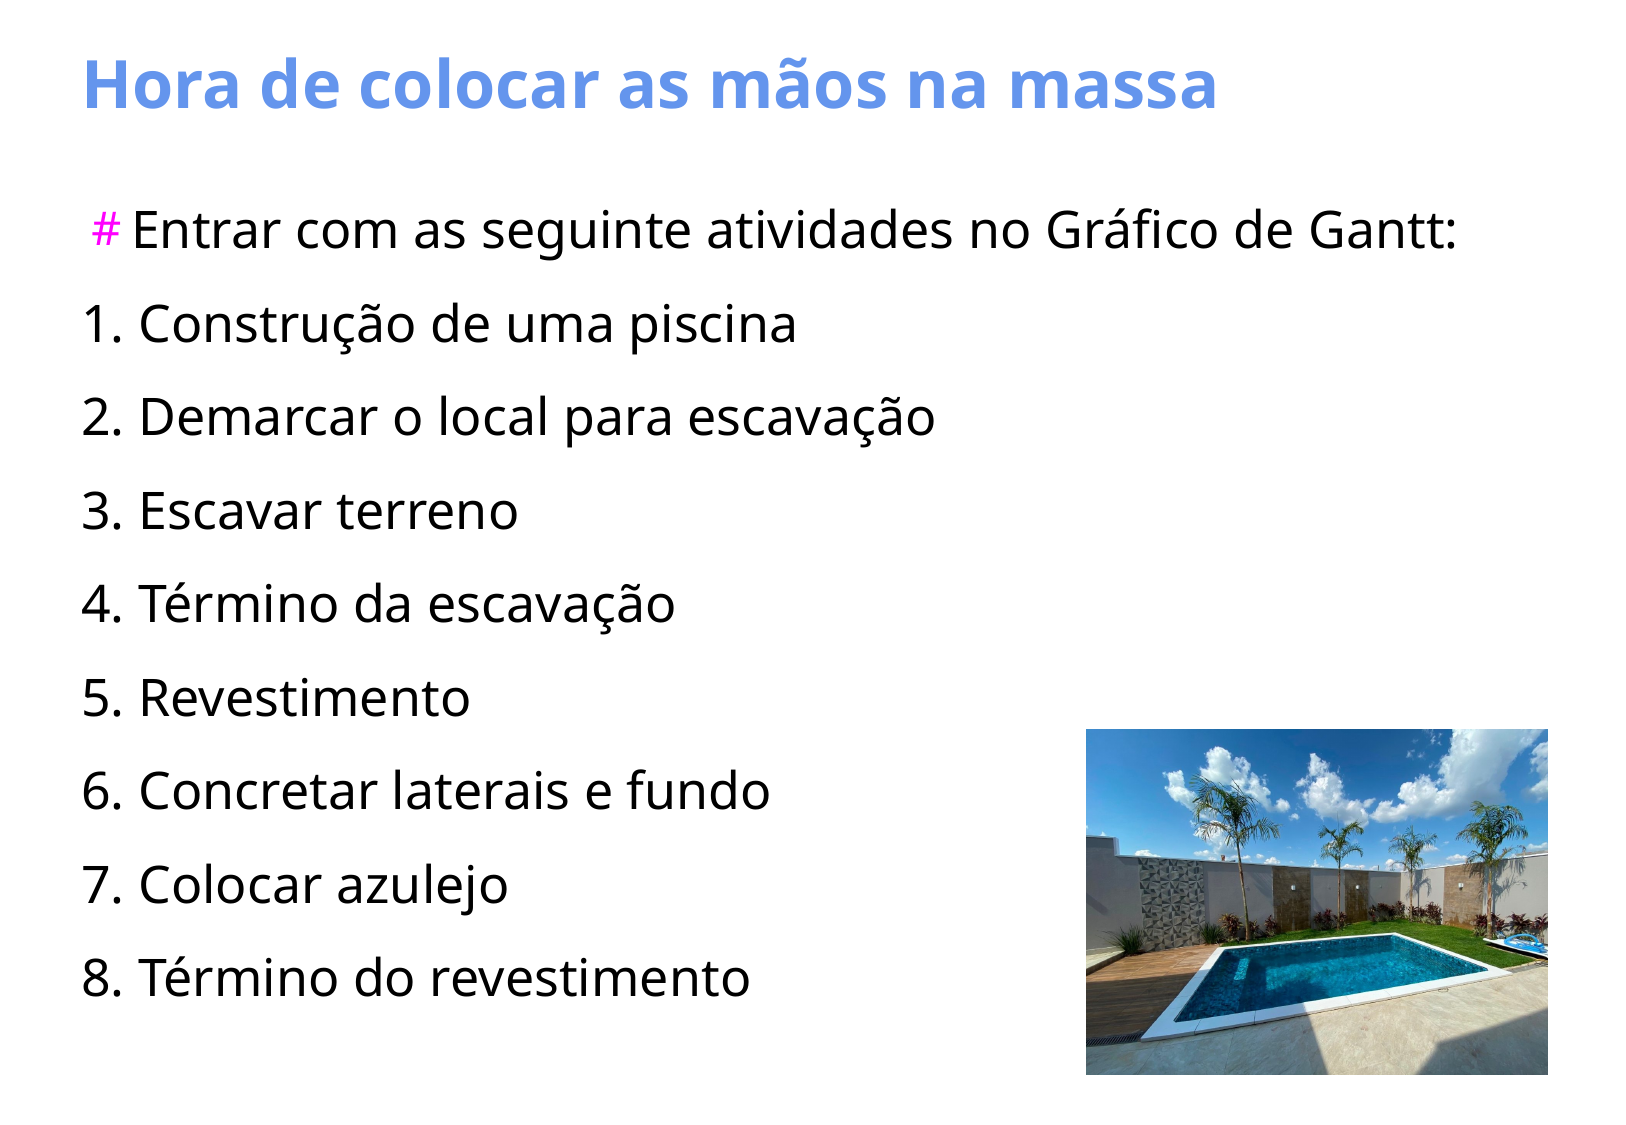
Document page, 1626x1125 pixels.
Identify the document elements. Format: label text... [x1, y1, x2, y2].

picture [1086, 729, 1548, 1075]
list Entrar com as seguinte atividades no Gráfico de Gantt: 1. Construção de uma piscina 2. Demarcar o local para escavação 3. Escavar terreno 4. Término da escavação 5. Revestimento 6. Concretar laterais e fundo 7. Colocar azulejo 8. Término do revestimento [81, 165, 1544, 1016]
title Hora de colocar as mãos na massa [81, 41, 1544, 122]
